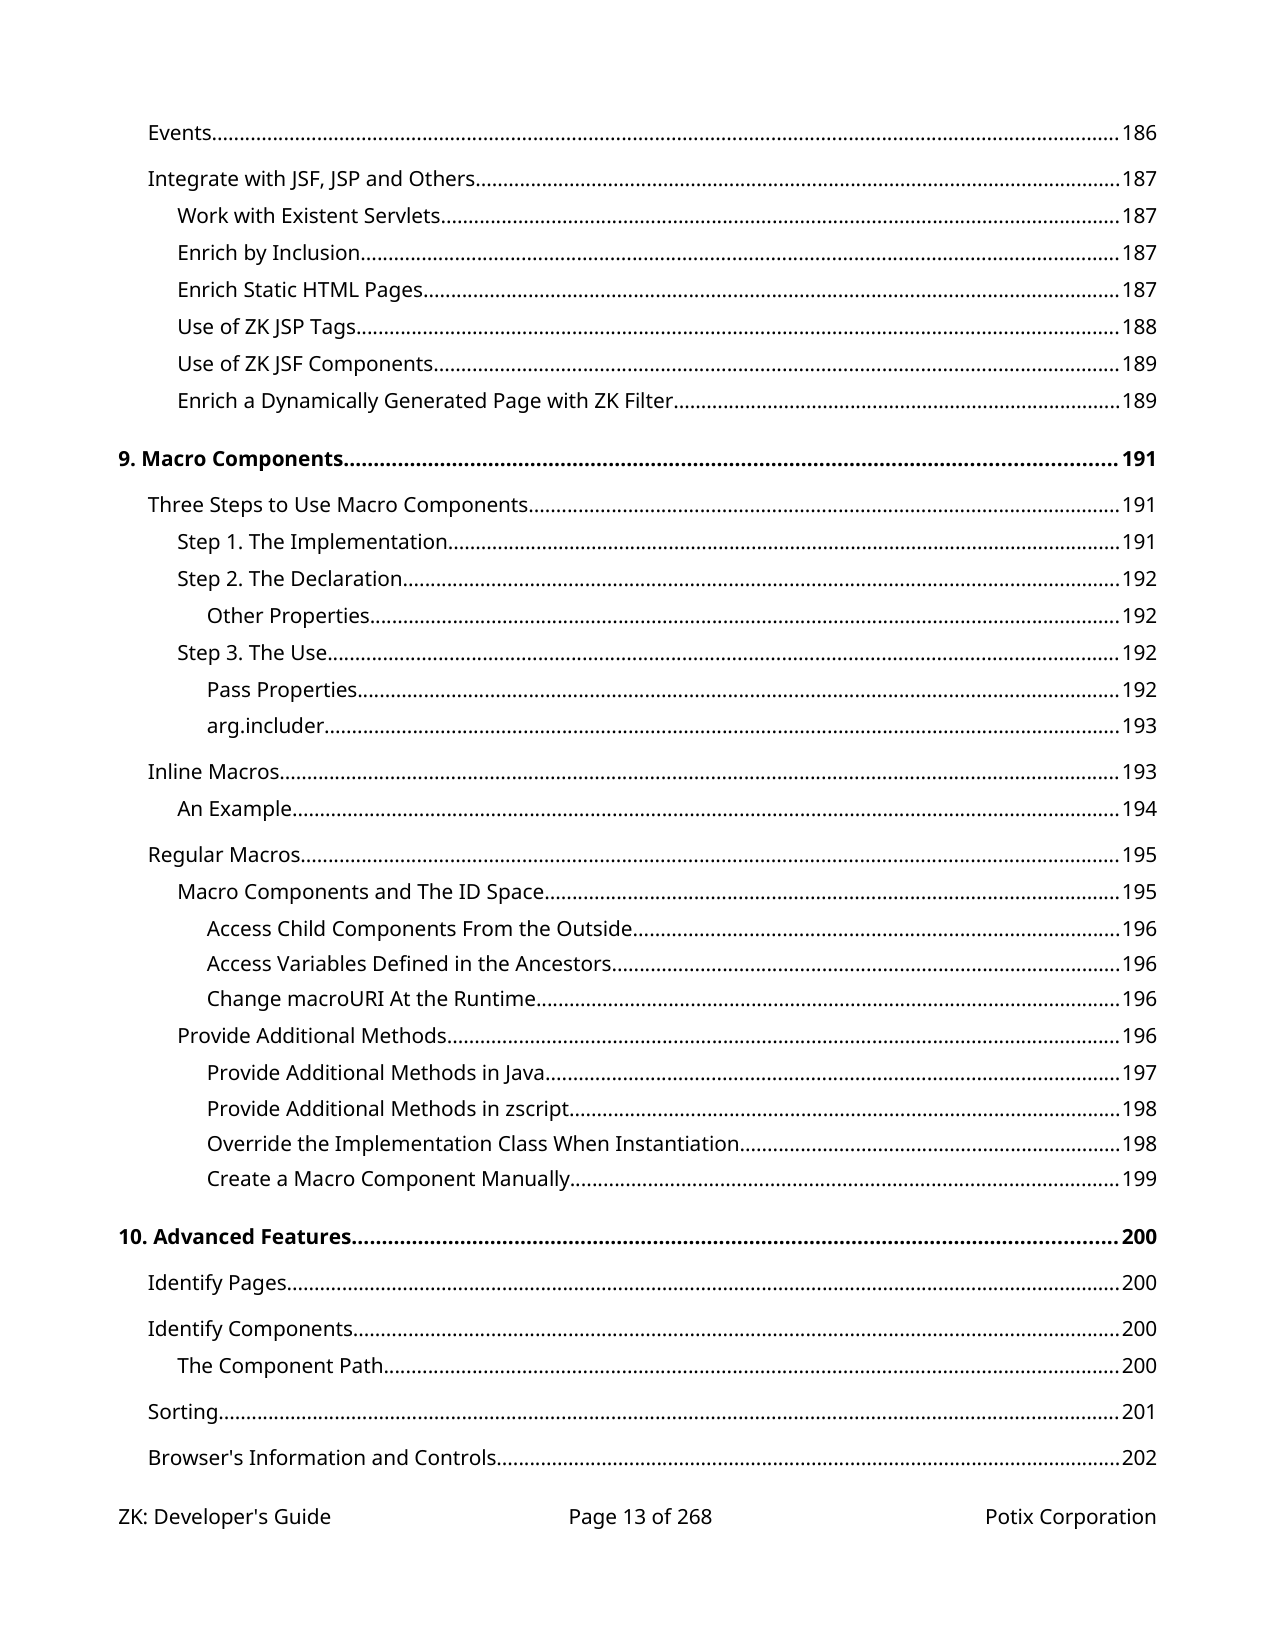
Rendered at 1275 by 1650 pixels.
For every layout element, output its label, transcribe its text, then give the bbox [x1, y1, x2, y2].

text Use of ZK JSP Tags 188 [177, 312, 1157, 341]
text Sorting 201 [148, 1397, 1157, 1425]
text Other Properties 192 [207, 601, 1157, 630]
text Change macroURI At the Runtime 196 [207, 984, 1157, 1013]
text Step 2. The Declaration 192 [177, 564, 1157, 593]
text Work with Existent Servlets 187 [177, 201, 1157, 229]
text 10. Advanced Features 200 [118, 1222, 1157, 1250]
text Identify Pages 200 [148, 1268, 1157, 1296]
text 9. Macro Components 191 [118, 444, 1157, 472]
text Enrich a Dynamically Generated Page with ZK Filter 189 [177, 387, 1157, 415]
text An Example 194 [177, 794, 1157, 822]
text Three Steps to Use Macro Components 191 [148, 490, 1157, 518]
text Events 186 [148, 118, 1157, 146]
text Enrich Static HTML Pages 187 [177, 275, 1157, 303]
text Provide Additional Methods in Java 197 [207, 1058, 1157, 1087]
text Enrich by Inclusion 187 [177, 238, 1157, 266]
text arg.includer 193 [207, 711, 1157, 739]
text Inline Macros 193 [148, 757, 1157, 785]
text Pass Properties 192 [207, 676, 1157, 704]
text Create a Macro Component Manually 199 [207, 1164, 1157, 1192]
text Provide Additional Methods in zscript 198 [207, 1094, 1157, 1122]
text Identify Components 200 [148, 1314, 1157, 1342]
text Macro Components and The ID Space 195 [177, 877, 1157, 905]
text Integrate with JSF, JSP and Others 187 [148, 164, 1157, 192]
text Step 3. The Use 192 [177, 638, 1157, 667]
text Provide Additional Methods 196 [177, 1021, 1157, 1050]
text Access Variables Defined in the Ancestors 196 [207, 949, 1157, 977]
text Step 1. The Implementation 191 [177, 527, 1157, 556]
text Regular Macros 195 [148, 840, 1157, 868]
text Override the Implementation Class When Instantiation 198 [207, 1129, 1157, 1157]
text Access Child Components From the Outside 196 [207, 914, 1157, 942]
text The Component Path 200 [177, 1351, 1157, 1379]
text Use of ZK JSF Components 189 [177, 349, 1157, 378]
text Browser's Information and Controls 202 [148, 1443, 1157, 1471]
